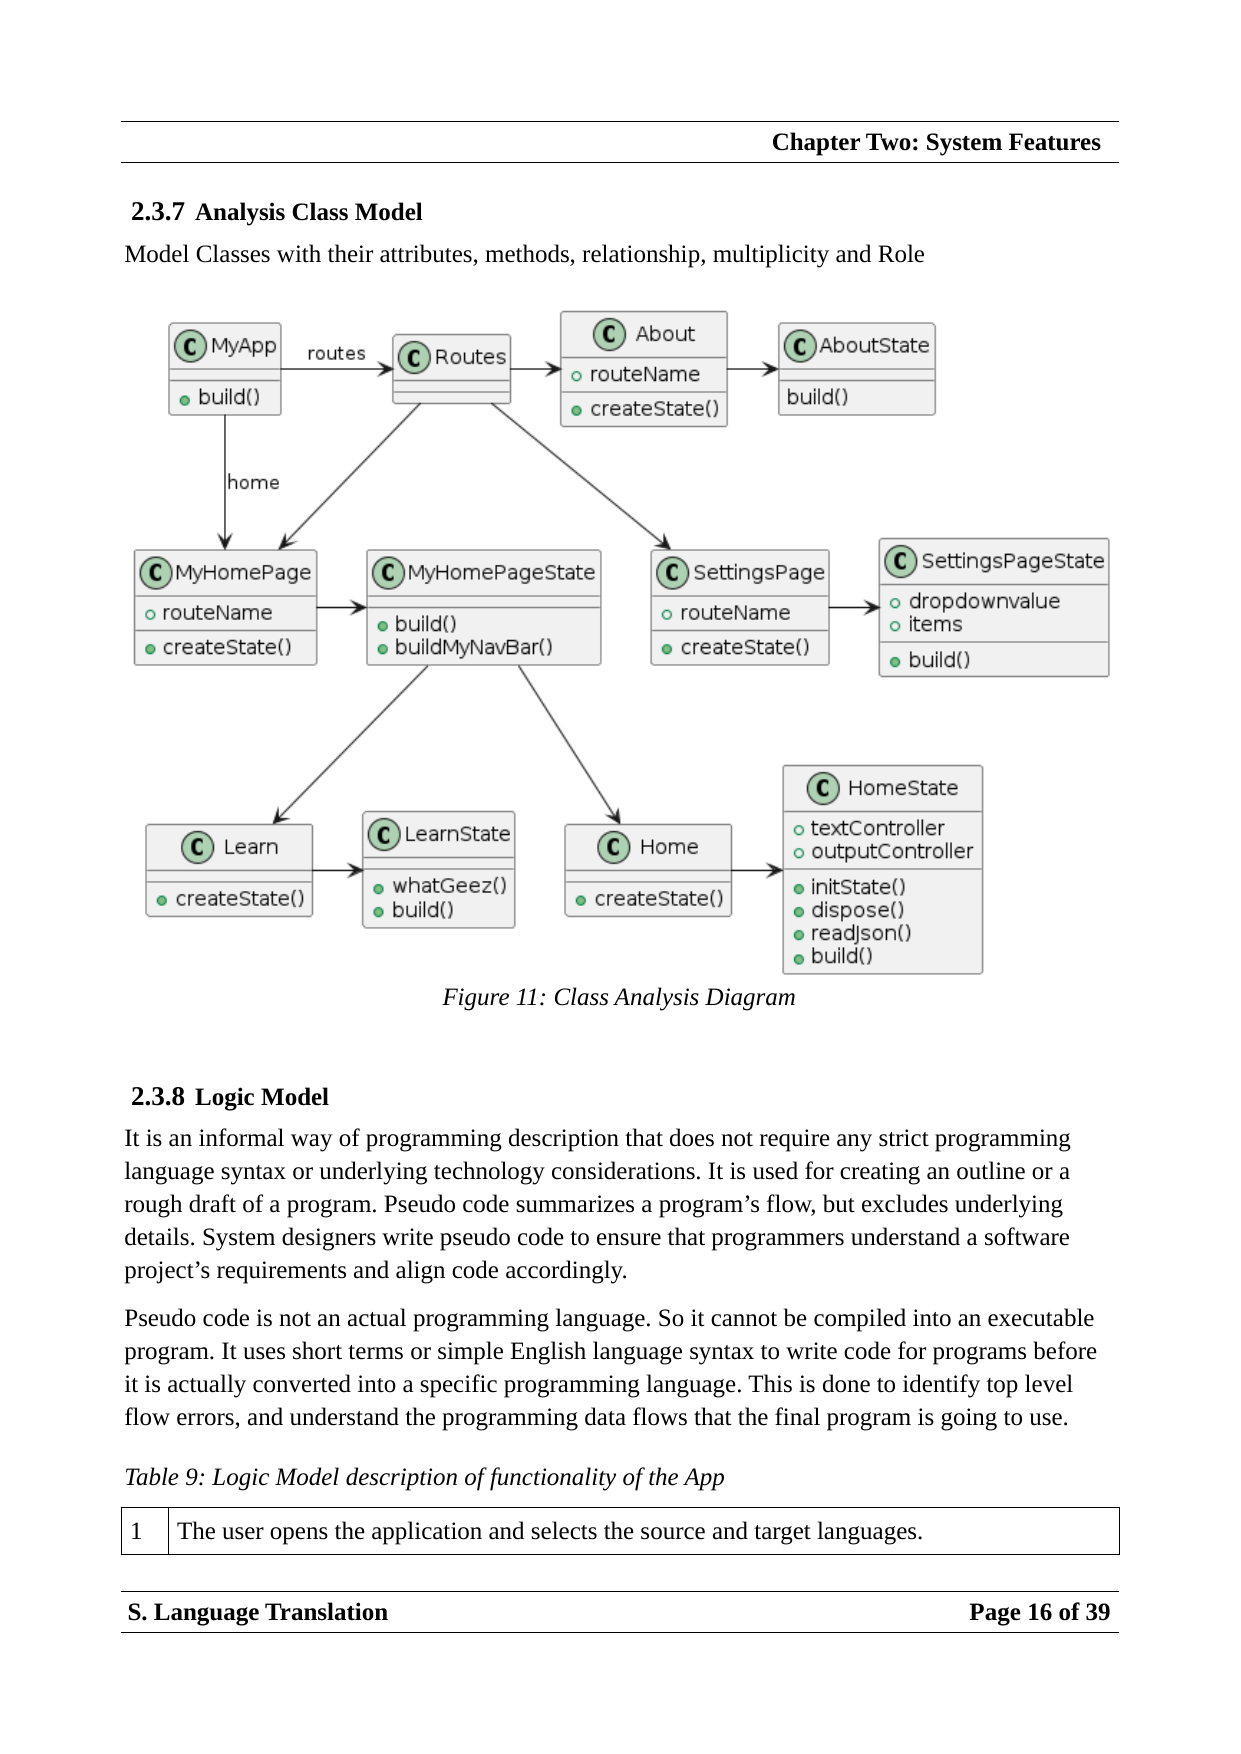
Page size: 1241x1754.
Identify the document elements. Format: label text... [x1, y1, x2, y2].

text Model Classes with their attributes, methods, relationship, multiplicity and Role [121, 236, 1119, 268]
table_header The user opens the application and selects the source and target languages. [169, 1508, 1119, 1554]
text Figure 11: Class Analysis Diagram [124, 982, 1116, 1013]
table_header 1 [122, 1508, 168, 1554]
subtitle Logic Model [121, 1077, 1119, 1111]
text It is an informal way of programming description that does not require any strict programming language syntax or underlying technology considerations. It is used for creating an outline or a rough draft of a program. Pseudo code summarizes a program’s flow, but excludes underlying details. System designers write pseudo code to ensure that programmers understand a software project’s requirements and align code accordingly. [121, 1120, 1119, 1284]
text Table 9: Logic Model description of functionality of the App [121, 1459, 1119, 1494]
text Pseudo code is not an actual programming language. So it cannot be compiled into an executable program. It uses short terms or simple English language syntax to write code for programs before it is actually converted into a specific programming language. This is done to identify top level flow errors, and understand the programming data flows that the final program is going to use. [121, 1300, 1119, 1431]
subtitle Analysis Class Model [121, 192, 1119, 226]
picture [124, 302, 1117, 982]
